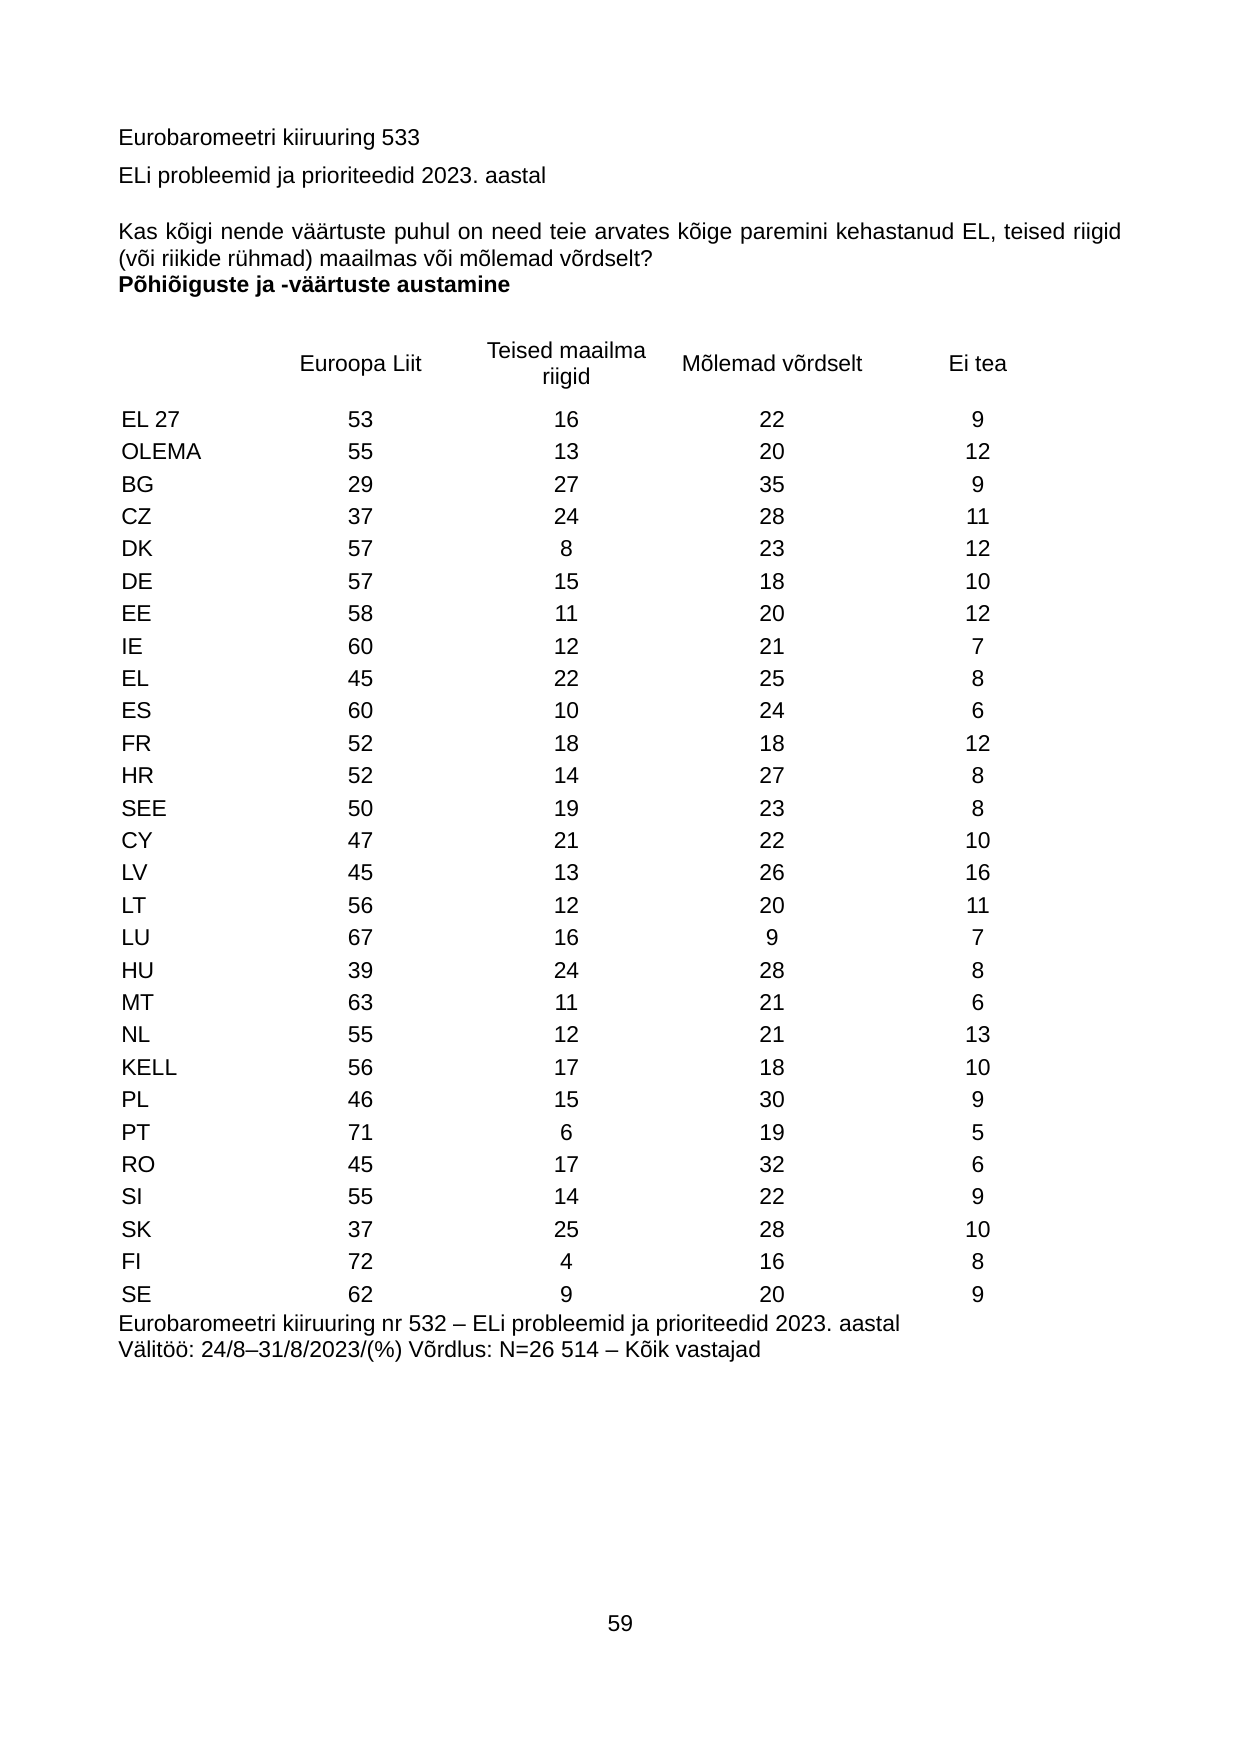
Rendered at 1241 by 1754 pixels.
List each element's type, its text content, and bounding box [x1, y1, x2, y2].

table_cell 6 [463, 1116, 669, 1148]
table_cell 12 [463, 630, 669, 662]
table_header Euroopa Liit [258, 324, 463, 403]
table_cell SEE [118, 792, 258, 824]
table_cell OLEMA [118, 435, 258, 468]
table_cell 45 [258, 856, 463, 889]
table_cell 56 [258, 889, 463, 921]
table_cell 19 [463, 792, 669, 824]
table_cell PT [118, 1116, 258, 1148]
table_cell 24 [463, 500, 669, 532]
table_cell DE [118, 565, 258, 597]
table_cell 71 [258, 1116, 463, 1148]
table_cell 14 [463, 1180, 669, 1213]
table_cell 35 [669, 468, 875, 500]
table_cell 9 [875, 1083, 1081, 1116]
table_cell 24 [463, 954, 669, 986]
table_cell 62 [258, 1278, 463, 1310]
table_cell 10 [463, 694, 669, 727]
table_cell 9 [463, 1278, 669, 1310]
table_cell 6 [875, 1148, 1081, 1180]
table_cell 9 [875, 403, 1081, 435]
table_cell 53 [258, 403, 463, 435]
table_cell 16 [463, 921, 669, 953]
table_cell 37 [258, 1213, 463, 1245]
table_cell HR [118, 759, 258, 792]
table_header Ei tea [875, 324, 1081, 403]
table_cell 27 [669, 759, 875, 792]
table_cell 11 [875, 889, 1081, 921]
table_cell 22 [463, 662, 669, 694]
table_cell FI [118, 1245, 258, 1277]
table_cell 28 [669, 500, 875, 532]
table_cell 16 [463, 403, 669, 435]
table_cell 20 [669, 1278, 875, 1310]
table_header Teised maailma riigid [463, 324, 669, 403]
table_cell 11 [463, 986, 669, 1018]
table_cell 63 [258, 986, 463, 1018]
table_cell 45 [258, 1148, 463, 1180]
table_cell 4 [463, 1245, 669, 1277]
table_cell 60 [258, 694, 463, 727]
table_cell 21 [669, 630, 875, 662]
table_cell 9 [875, 1278, 1081, 1310]
table_header Mõlemad võrdselt [669, 324, 875, 403]
table_cell 72 [258, 1245, 463, 1277]
table_cell 50 [258, 792, 463, 824]
table_cell 8 [875, 662, 1081, 694]
table_cell SI [118, 1180, 258, 1213]
table_cell 25 [463, 1213, 669, 1245]
table_cell EL 27 [118, 403, 258, 435]
table_cell 67 [258, 921, 463, 953]
table_cell 18 [669, 727, 875, 759]
table_cell LT [118, 889, 258, 921]
table_cell 12 [875, 597, 1081, 629]
table_cell CY [118, 824, 258, 856]
table_cell 52 [258, 759, 463, 792]
table_cell 22 [669, 403, 875, 435]
table_cell 13 [463, 435, 669, 468]
table_cell 21 [669, 1018, 875, 1051]
table_cell 13 [875, 1018, 1081, 1051]
table_cell 22 [669, 1180, 875, 1213]
table_cell 15 [463, 565, 669, 597]
table_cell 47 [258, 824, 463, 856]
table_cell 52 [258, 727, 463, 759]
table_cell NL [118, 1018, 258, 1051]
table_cell 9 [669, 921, 875, 953]
table_cell 22 [669, 824, 875, 856]
table_cell 11 [463, 597, 669, 629]
text Eurobaromeetri kiiruuring nr 532 – ELi probleemid ja prioriteedid 2023. aastal [118, 1310, 1122, 1336]
table_cell 29 [258, 468, 463, 500]
text Põhiõiguste ja -väärtuste austamine [118, 271, 1122, 297]
table_cell 23 [669, 533, 875, 565]
table_cell 39 [258, 954, 463, 986]
table_cell 18 [463, 727, 669, 759]
table_cell 60 [258, 630, 463, 662]
table_cell 20 [669, 435, 875, 468]
table_cell 12 [875, 727, 1081, 759]
table_cell PL [118, 1083, 258, 1116]
table_cell 20 [669, 889, 875, 921]
table_cell 55 [258, 435, 463, 468]
table_cell 6 [875, 986, 1081, 1018]
table_cell SK [118, 1213, 258, 1245]
table_cell 8 [463, 533, 669, 565]
table_cell 10 [875, 1051, 1081, 1083]
table_cell 24 [669, 694, 875, 727]
table_cell IE [118, 630, 258, 662]
table_cell RO [118, 1148, 258, 1180]
table_cell 15 [463, 1083, 669, 1116]
table_cell 21 [669, 986, 875, 1018]
table_cell 10 [875, 565, 1081, 597]
table_cell 13 [463, 856, 669, 889]
table_cell 19 [669, 1116, 875, 1148]
table_cell 55 [258, 1180, 463, 1213]
table_cell DK [118, 533, 258, 565]
table_cell 18 [669, 565, 875, 597]
table_cell 56 [258, 1051, 463, 1083]
table_header [118, 324, 258, 403]
table_cell 9 [875, 468, 1081, 500]
table_cell 9 [875, 1180, 1081, 1213]
table_cell 28 [669, 954, 875, 986]
table_cell 37 [258, 500, 463, 532]
table_cell 16 [669, 1245, 875, 1277]
table_cell 14 [463, 759, 669, 792]
table_cell 12 [463, 1018, 669, 1051]
table_cell KELL [118, 1051, 258, 1083]
table_cell 8 [875, 1245, 1081, 1277]
table_cell 12 [875, 533, 1081, 565]
table_cell MT [118, 986, 258, 1018]
table_cell SE [118, 1278, 258, 1310]
table_cell 45 [258, 662, 463, 694]
table_cell EE [118, 597, 258, 629]
table_cell LU [118, 921, 258, 953]
table_cell 16 [875, 856, 1081, 889]
text Kas kõigi nende väärtuste puhul on need teie arvates kõige paremini kehastanud EL, teised riigid (või riikide rühmad) maailmas või mõlemad võrdselt? [118, 218, 1122, 271]
table_cell 57 [258, 565, 463, 597]
table_cell 8 [875, 759, 1081, 792]
table_cell 18 [669, 1051, 875, 1083]
table_cell 46 [258, 1083, 463, 1116]
table_cell 17 [463, 1051, 669, 1083]
table_cell 12 [875, 435, 1081, 468]
table_cell BG [118, 468, 258, 500]
table_cell 32 [669, 1148, 875, 1180]
table_cell 7 [875, 630, 1081, 662]
table_cell 10 [875, 824, 1081, 856]
table_cell 20 [669, 597, 875, 629]
table_cell 30 [669, 1083, 875, 1116]
table_cell 17 [463, 1148, 669, 1180]
table_cell 8 [875, 792, 1081, 824]
table_cell 27 [463, 468, 669, 500]
table_cell 55 [258, 1018, 463, 1051]
table_cell CZ [118, 500, 258, 532]
table_cell 12 [463, 889, 669, 921]
table_cell FR [118, 727, 258, 759]
table_cell 21 [463, 824, 669, 856]
text Välitöö: 24/8–31/8/2023/(%) Võrdlus: N=26 514 – Kõik vastajad [118, 1336, 1122, 1363]
table_cell 11 [875, 500, 1081, 532]
table_cell 26 [669, 856, 875, 889]
table_cell HU [118, 954, 258, 986]
table_cell 6 [875, 694, 1081, 727]
table_cell 8 [875, 954, 1081, 986]
table_cell 5 [875, 1116, 1081, 1148]
table_cell 10 [875, 1213, 1081, 1245]
table_cell ES [118, 694, 258, 727]
table_cell 23 [669, 792, 875, 824]
table_cell 58 [258, 597, 463, 629]
table_cell 7 [875, 921, 1081, 953]
table_cell 57 [258, 533, 463, 565]
table_cell EL [118, 662, 258, 694]
table_cell LV [118, 856, 258, 889]
table_cell 25 [669, 662, 875, 694]
table_cell 28 [669, 1213, 875, 1245]
